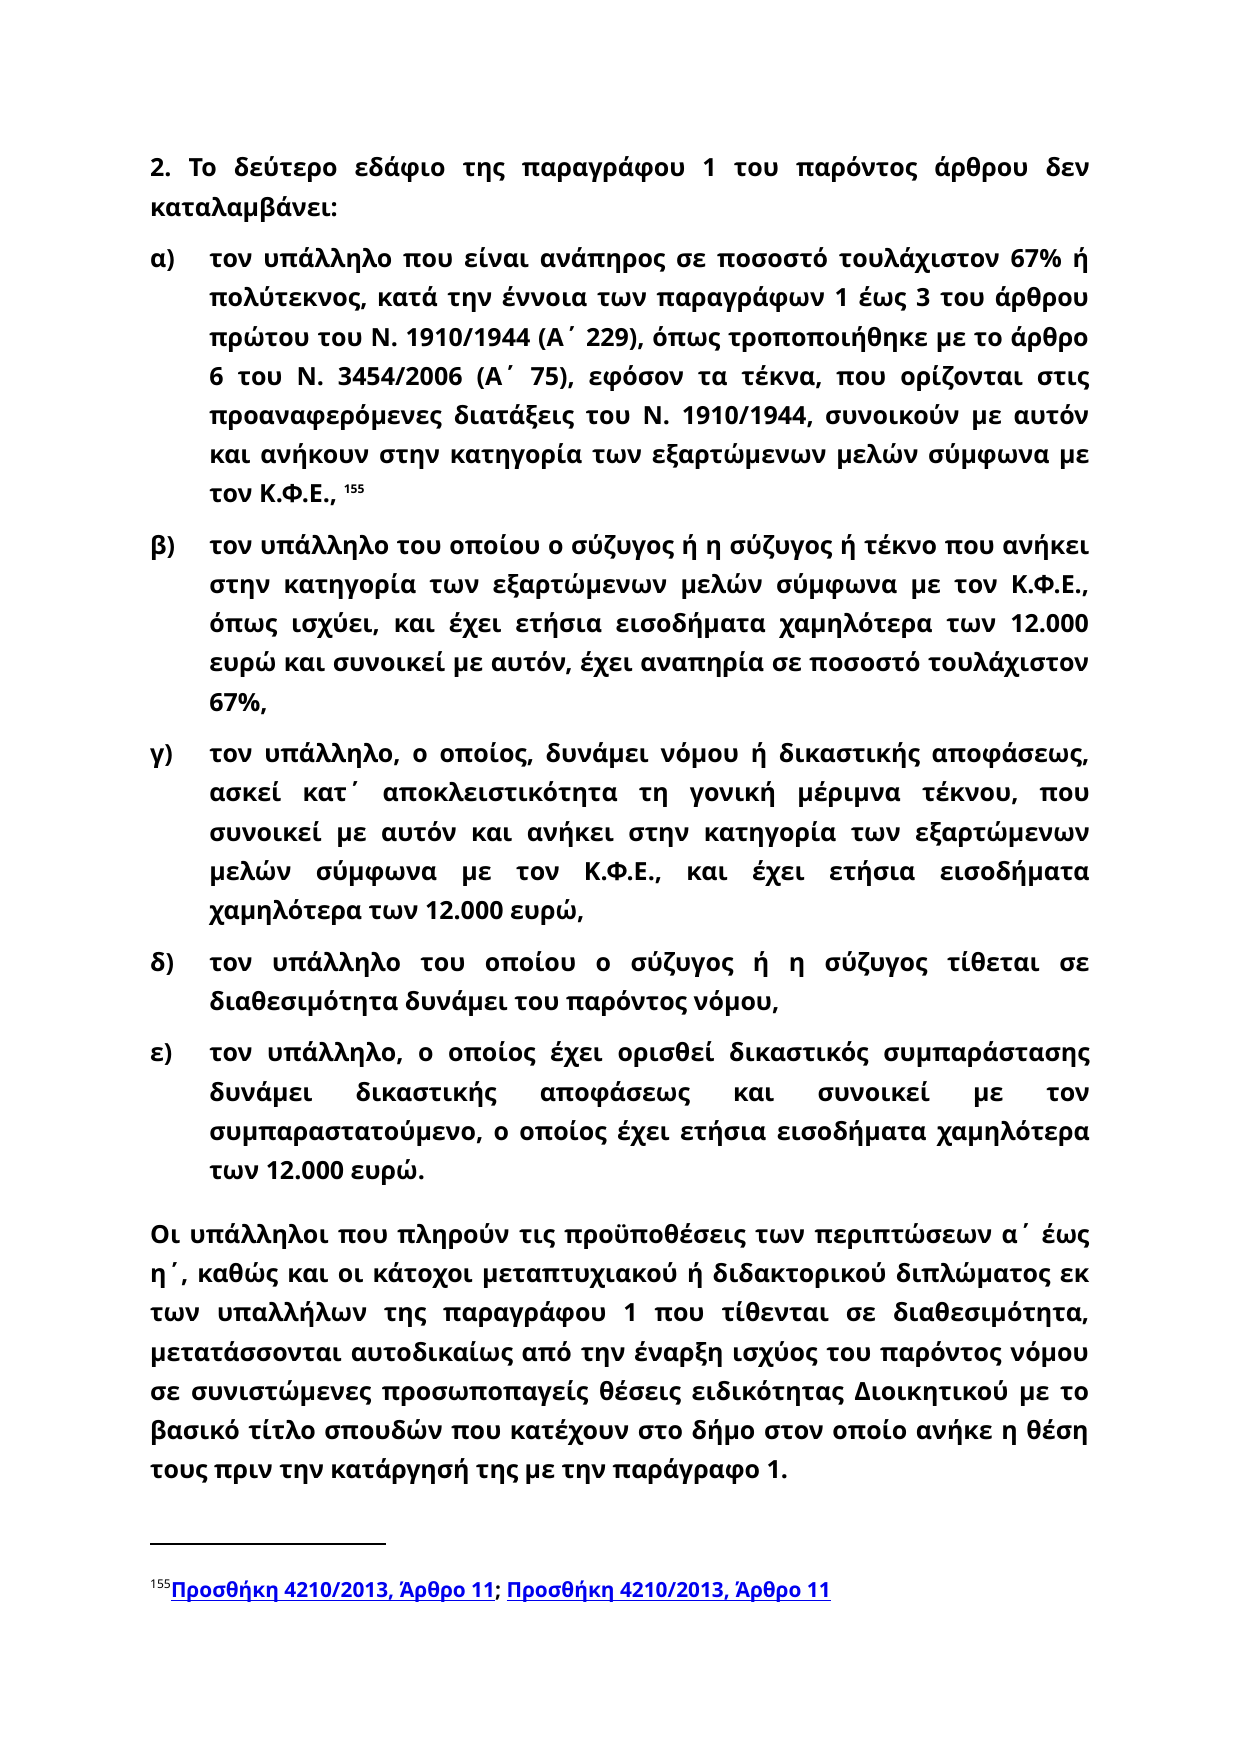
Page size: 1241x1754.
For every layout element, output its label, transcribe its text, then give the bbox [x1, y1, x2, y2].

list α) τον υπάλληλο που είναι ανάπηρος σε ποσοστό τουλάχιστον 67% ή πολύτεκνος, κατά την έννοια των παραγράφων 1 έως 3 του άρθρου πρώτου του Ν. 1910/1944 (Α΄ 229), όπως τροποποιήθηκε με το άρθρο 6 του Ν. 3454/2006 (Α΄ 75), εφόσον τα τέκνα, που ορίζονται στις προαναφερόμενες διατάξεις του Ν. 1910/1944, συνοικούν με αυτόν και ανήκουν στην κατηγορία των εξαρτώμενων μελών σύμφωνα με τον Κ.Φ.Ε., [150, 241, 1090, 510]
text 2. Το δεύτερο εδάφιο της παραγράφου 1 του παρόντος άρθρου δεν καταλαμβάνει: [150, 150, 1090, 223]
list γ) τον υπάλληλο, ο οποίος, δυνάμει νόμου ή δικαστικής αποφάσεως, ασκεί κατ΄ αποκλειστικότητα τη γονική μέριμνα τέκνου, που συνοικεί με αυτόν και ανήκει στην κατηγορία των εξαρτώμενων μελών σύμφωνα με τον Κ.Φ.Ε., και έχει ετήσια εισοδήματα χαμηλότερα των 12.000 ευρώ, [150, 736, 1090, 927]
list δ) τον υπάλληλο του οποίου ο σύζυγος ή η σύζυγος τίθεται σε διαθεσιμότητα δυνάμει του παρόντος νόμου, [150, 944, 1090, 1017]
list ε) τον υπάλληλο, ο οποίος έχει ορισθεί δικαστικός συμπαράστασης δυνάμει δικαστικής αποφάσεως και συνοικεί με τον συμπαραστατούμενο, ο οποίος έχει ετήσια εισοδήματα χαμηλότερα των 12.000 ευρώ. [150, 1035, 1090, 1187]
text Προσθήκη 4210/2013, Άρθρο 11; Προσθήκη 4210/2013, Άρθρο 11 [150, 1576, 1090, 1604]
list β) τον υπάλληλο του οποίου ο σύζυγος ή η σύζυγος ή τέκνο που ανήκει στην κατηγορία των εξαρτώμενων μελών σύμφωνα με τον Κ.Φ.Ε., όπως ισχύει, και έχει ετήσια εισοδήματα χαμηλότερα των 12.000 ευρώ και συνοικεί με αυτόν, έχει αναπηρία σε ποσοστό τουλάχιστον 67%, [150, 527, 1090, 718]
text Οι υπάλληλοι που πληρούν τις προϋποθέσεις των περιπτώσεων α΄ έως η΄, καθώς και οι κάτοχοι μεταπτυχιακού ή διδακτορικού διπλώματος εκ των υπαλλήλων της παραγράφου 1 που τίθενται σε διαθεσιμότητα, μετατάσσονται αυτοδικαίως από την έναρξη ισχύος του παρόντος νόμου σε συνιστώμενες προσωποπαγείς θέσεις ειδικότητας Διοικητικού με το βασικό τίτλο σπουδών που κατέχουν στο δήμο στον οποίο ανήκε η θέση τους πριν την κατάργησή της με την παράγραφο 1. [150, 1217, 1090, 1486]
